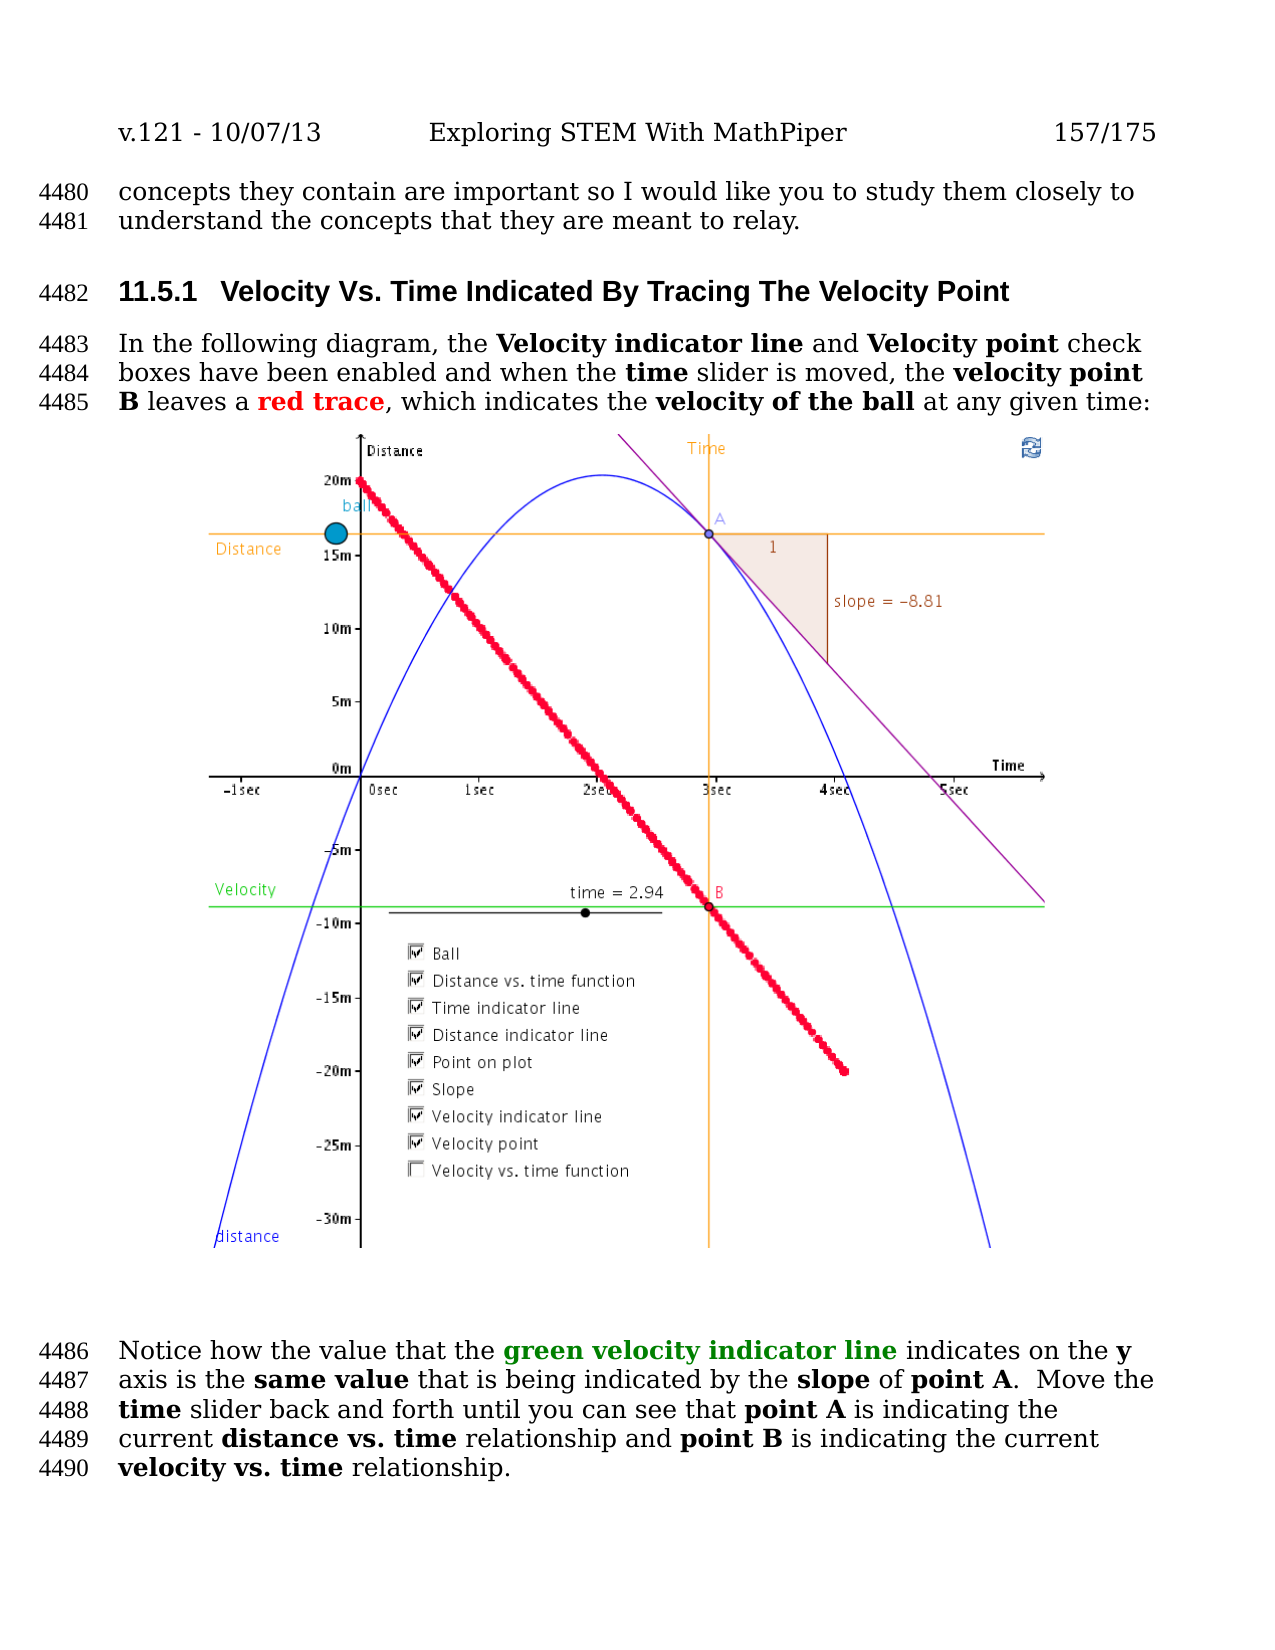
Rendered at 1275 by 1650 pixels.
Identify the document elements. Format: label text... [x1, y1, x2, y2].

text In the following diagram, the Velocity indicator line and Velocity point check boxes have been enabled and when the time slider is moved, the velocity point B leaves a red trace, which indicates the velocity of the ball at any given time: [118, 329, 1157, 417]
text Notice how the value that the green velocity indicator line indicates on the y axis is the same value that is being indicated by the slope of point A. Move the time slider back and forth until you can see that point A is indicating the current distance vs. time relationship and point B is indicating the current velocity vs. time relationship. [118, 1336, 1157, 1483]
picture [208, 434, 1045, 1248]
text concepts they contain are important so I would like you to study them closely to understand the concepts that they are meant to relay. [118, 177, 1157, 235]
subtitle Velocity Vs. Time Indicated By Tracing The Velocity Point [118, 274, 1157, 308]
